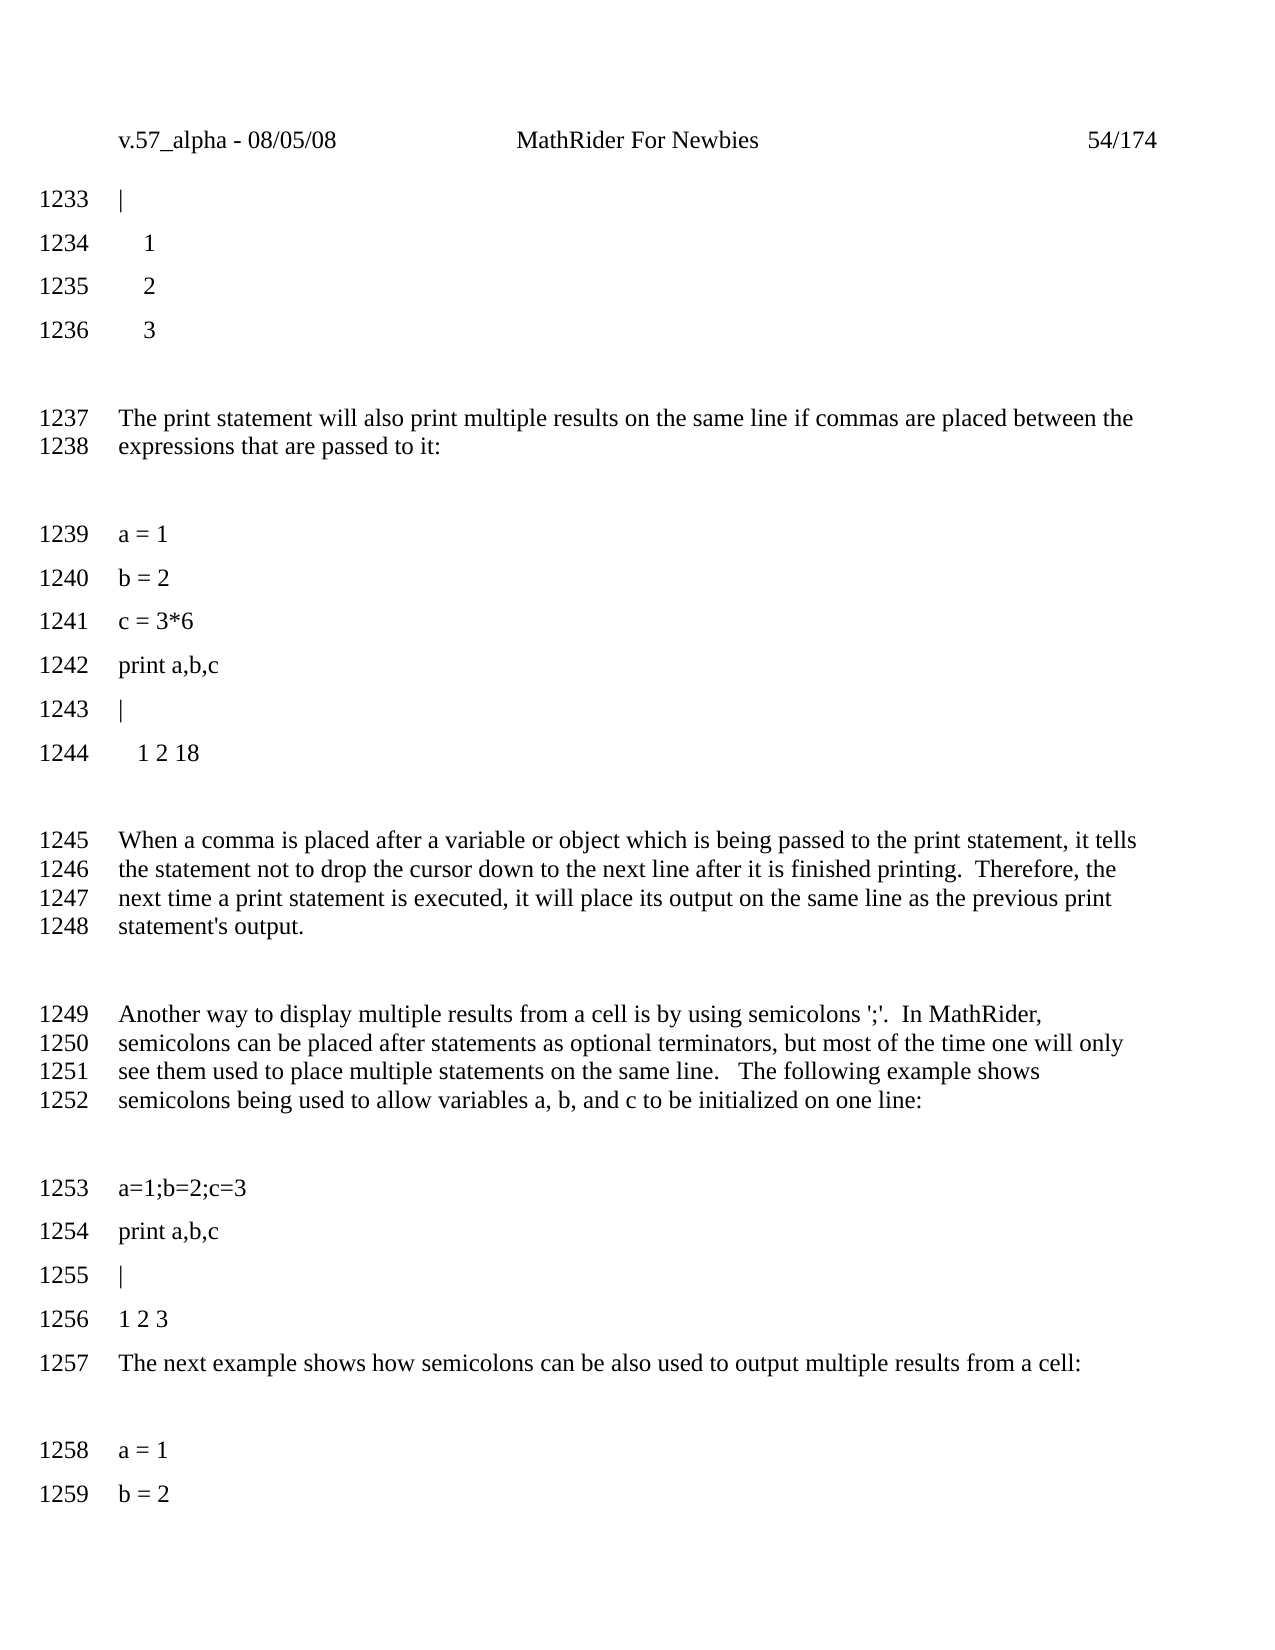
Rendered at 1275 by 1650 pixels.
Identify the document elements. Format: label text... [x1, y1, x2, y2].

text print a,b,c [118, 650, 1157, 679]
text 3 [118, 315, 1157, 344]
text When a comma is placed after a variable or object which is being passed to the print statement, it tells the statement not to drop the cursor down to the next line after it is finished printing. Therefore, the next time a print statement is executed, it will place its output on the same line as the previous print statement's output. [118, 825, 1157, 940]
text | [118, 1260, 1157, 1289]
text The print statement will also print multiple results on the same line if commas are placed between the expressions that are passed to it: [118, 403, 1157, 460]
text Another way to display multiple results from a cell is by using semicolons ';'. In MathRider, semicolons can be placed after statements as optional terminators, but most of the time one will only see them used to place multiple statements on the same line. The following example shows semicolons being used to allow variables a, b, and c to be initialized on one line: [118, 999, 1157, 1114]
text 1 2 18 [118, 738, 1157, 766]
text 2 [118, 271, 1157, 300]
text 1 [118, 228, 1157, 256]
text The next example shows how semicolons can be also used to output multiple results from a cell: [118, 1348, 1157, 1376]
text print a,b,c [118, 1216, 1157, 1245]
text a = 1 [118, 1435, 1157, 1464]
text c = 3*6 [118, 606, 1157, 635]
text b = 2 [118, 1479, 1157, 1508]
text b = 2 [118, 563, 1157, 591]
text a = 1 [118, 519, 1157, 548]
text | [118, 694, 1157, 723]
text | [118, 184, 1157, 213]
text 1 2 3 [118, 1304, 1157, 1333]
text a=1;b=2;c=3 [118, 1173, 1157, 1201]
